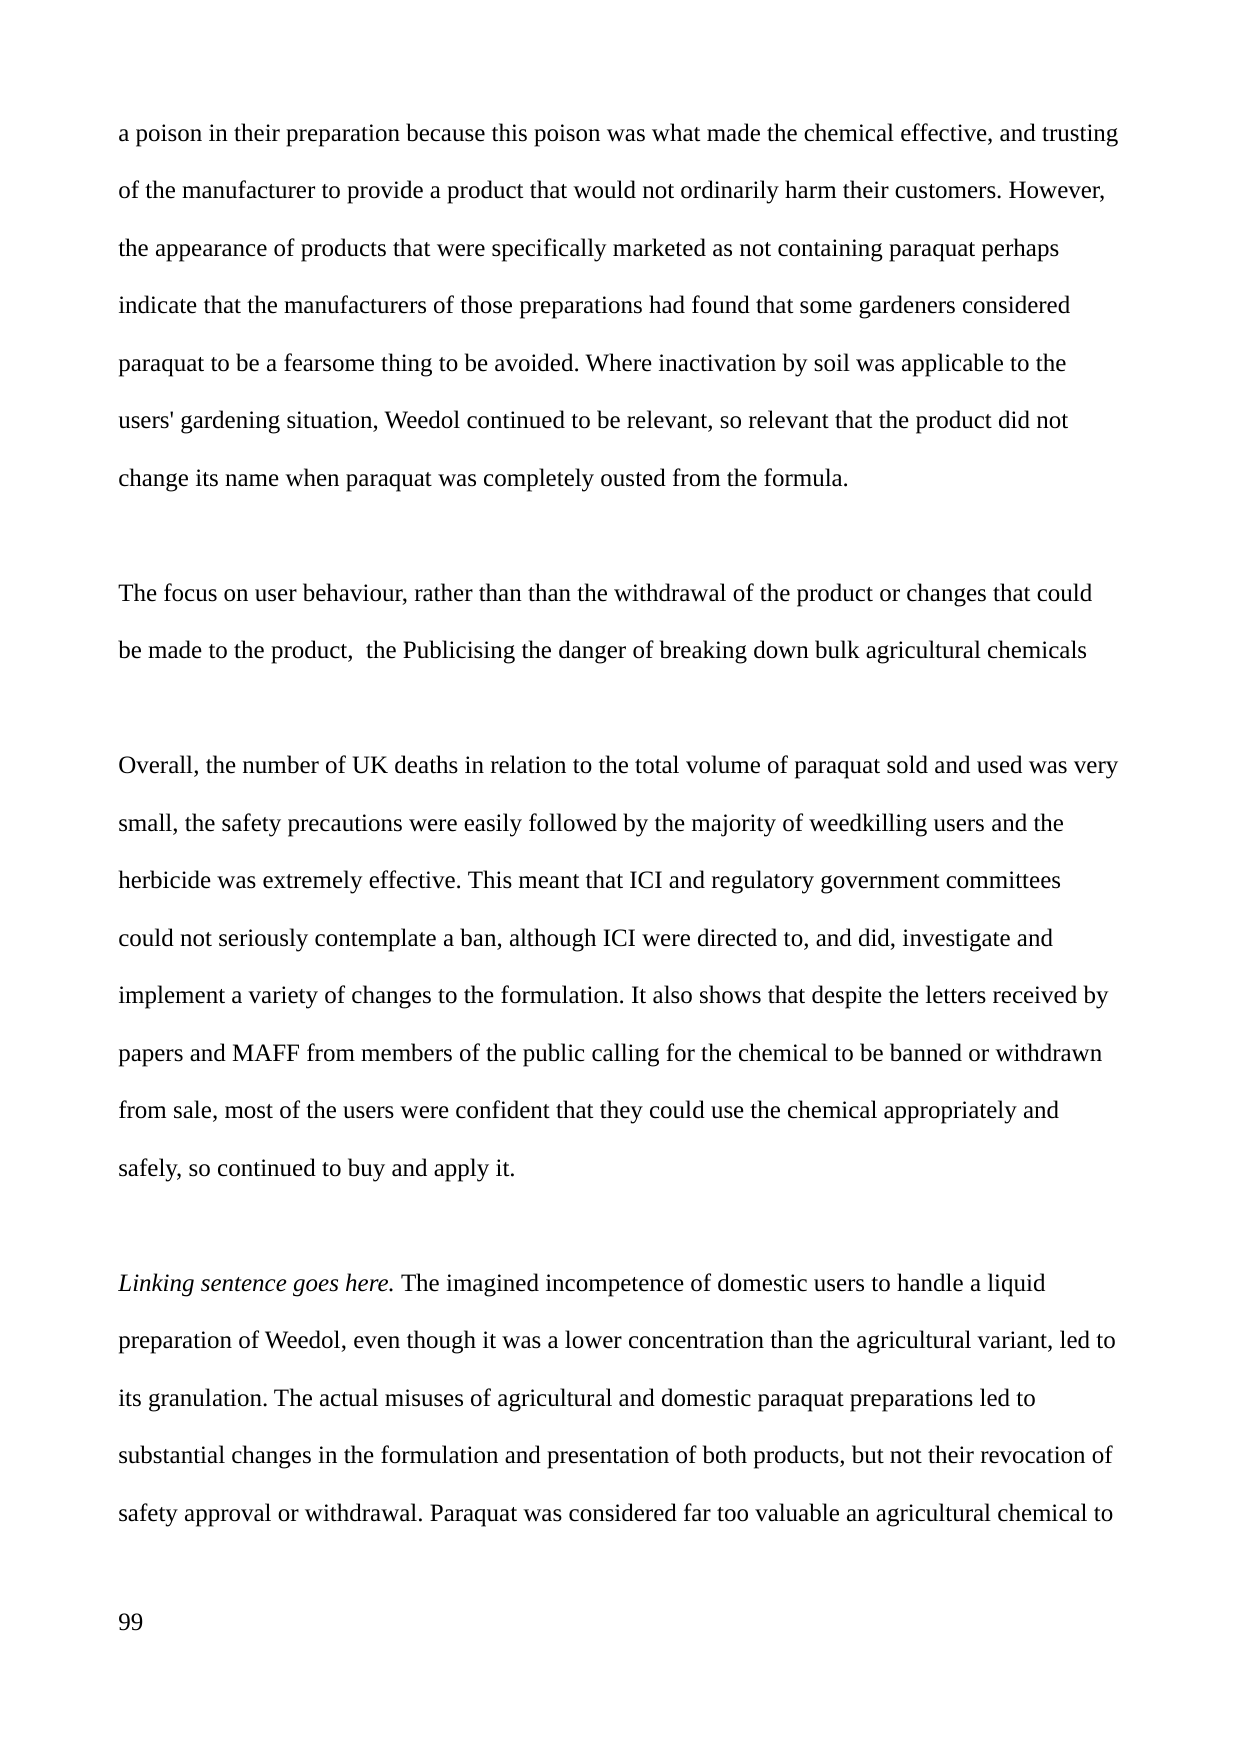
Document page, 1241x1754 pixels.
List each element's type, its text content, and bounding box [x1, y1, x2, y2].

text Overall, the number of UK deaths in relation to the total volume of paraquat sold and used was very small, the safety precautions were easily followed by the majority of weedkilling users and the herbicide was extremely effective. This meant that ICI and regulatory government committees could not seriously contemplate a ban, although ICI were directed to, and did, investigate and implement a variety of changes to the formulation. It also shows that despite the letters received by papers and MAFF from members of the public calling for the chemical to be banned or withdrawn from sale, most of the users were confident that they could use the chemical appropriately and safely, so continued to buy and apply it. [118, 751, 1122, 1182]
text a poison in their preparation because this poison was what made the chemical effective, and trusting of the manufacturer to provide a product that would not ordinarily harm their customers. However, the appearance of products that were specifically marketed as not containing paraquat perhaps indicate that the manufacturers of those preparations had found that some gardeners considered paraquat to be a fearsome thing to be avoided. Where inactivation by soil was applicable to the users' gardening situation, Weedol continued to be relevant, so relevant that the product did not change its name when paraquat was completely ousted from the formula. [118, 118, 1122, 492]
text The focus on user behaviour, rather than than the withdrawal of the product or changes that could be made to the product, the Publicising the danger of breaking down bulk agricultural chemicals [118, 578, 1122, 664]
text Linking sentence goes here. The imagined incompetence of domestic users to handle a liquid preparation of Weedol, even though it was a lower concentration than the agricultural variant, led to its granulation. The actual misuses of agricultural and domestic paraquat preparations led to substantial changes in the formulation and presentation of both products, but not their revocation of safety approval or withdrawal. Paraquat was considered far too valuable an agricultural chemical to [118, 1268, 1122, 1527]
